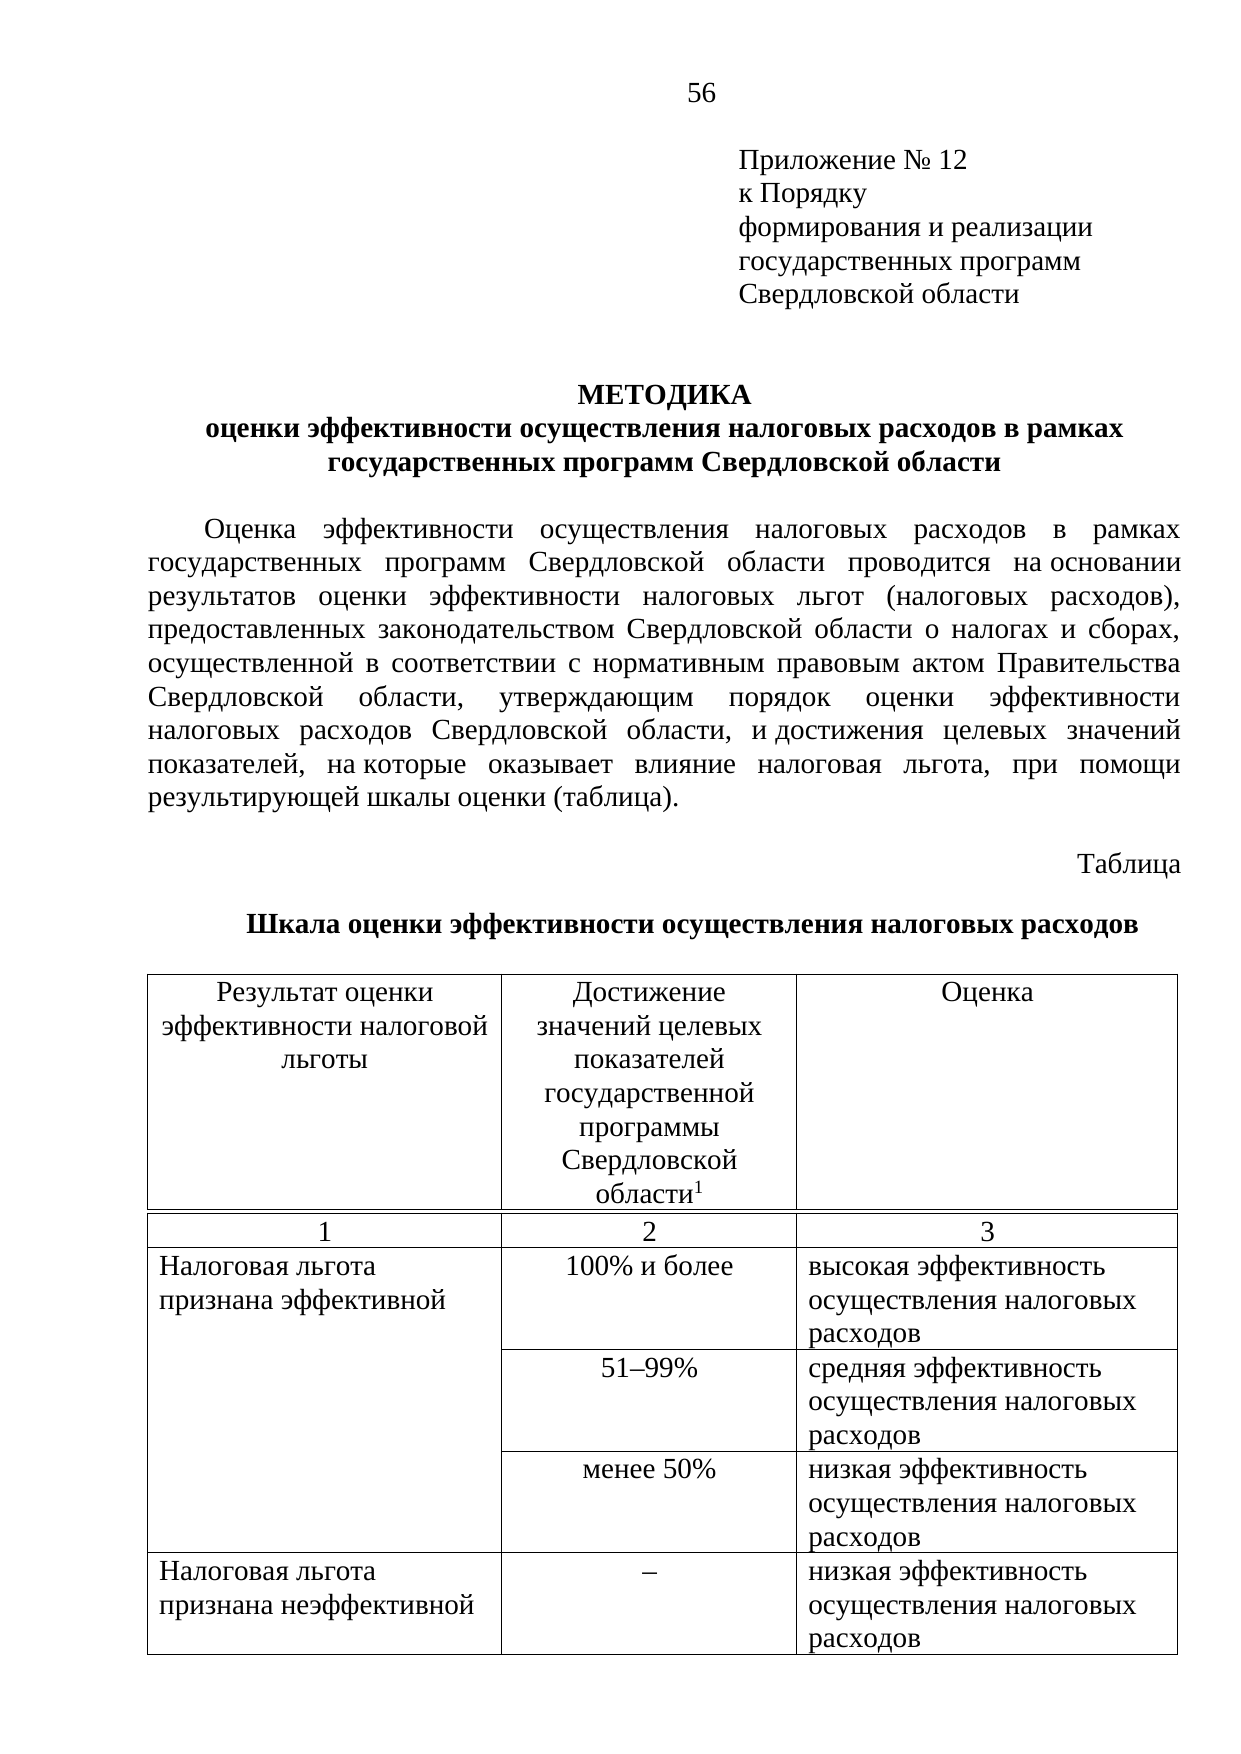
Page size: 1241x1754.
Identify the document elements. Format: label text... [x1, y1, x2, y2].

text Оценка эффективности осуществления налоговых расходов в рамках государственных программ Свердловской области проводится на основании результатов оценки эффективности налоговых льгот (налоговых расходов), предоставленных законодательством Свердловской области о налогах и сборах, осуществленной в соответствии с нормативным правовым актом Правительства Свердловской области, утверждающим порядок оценки эффективности налоговых расходов Свердловской области, и достижения целевых значений показателей, на которые оказывает влияние налоговая льгота, при помощи результирующей шкалы оценки (таблица). [148, 511, 1181, 813]
table_header 3 [797, 1214, 1177, 1247]
table_header Результат оценки эффективности налоговой льготы [148, 975, 501, 1209]
table_cell низкая эффективность осуществления налоговых расходов [797, 1452, 1177, 1552]
text формирования и реализации [148, 209, 1181, 243]
text к Порядку [148, 176, 1181, 209]
table_cell 51–99% [502, 1350, 796, 1451]
table_cell Налоговая льгота признана эффективной [148, 1248, 501, 1552]
table_header Оценка [797, 975, 1177, 1209]
table_header Достижение значений целевых показателей государственной программы Свердловской области1 [502, 975, 796, 1209]
text Свердловской области [148, 276, 1181, 310]
table_cell – [502, 1553, 796, 1654]
text Таблица [148, 846, 1181, 880]
table_cell менее 50% [502, 1452, 796, 1552]
table_cell средняя эффективность осуществления налоговых расходов [797, 1350, 1177, 1451]
table_cell высокая эффективность осуществления налоговых расходов [797, 1248, 1177, 1349]
text государственных программ [148, 243, 1181, 276]
table_cell низкая эффективность осуществления налоговых расходов [797, 1553, 1177, 1654]
text оценки эффективности осуществления налоговых расходов в рамках государственных программ Свердловской области [148, 410, 1181, 477]
text Шкала оценки эффективности осуществления налоговых расходов [148, 906, 1181, 940]
table_cell 100% и более [502, 1248, 796, 1349]
table_header 2 [502, 1214, 796, 1247]
text Приложение № 12 [148, 142, 1181, 176]
text МЕТОДИКА [148, 377, 1181, 410]
table_cell Налоговая льгота признана неэффективной [148, 1553, 501, 1654]
table_header 1 [148, 1214, 501, 1247]
